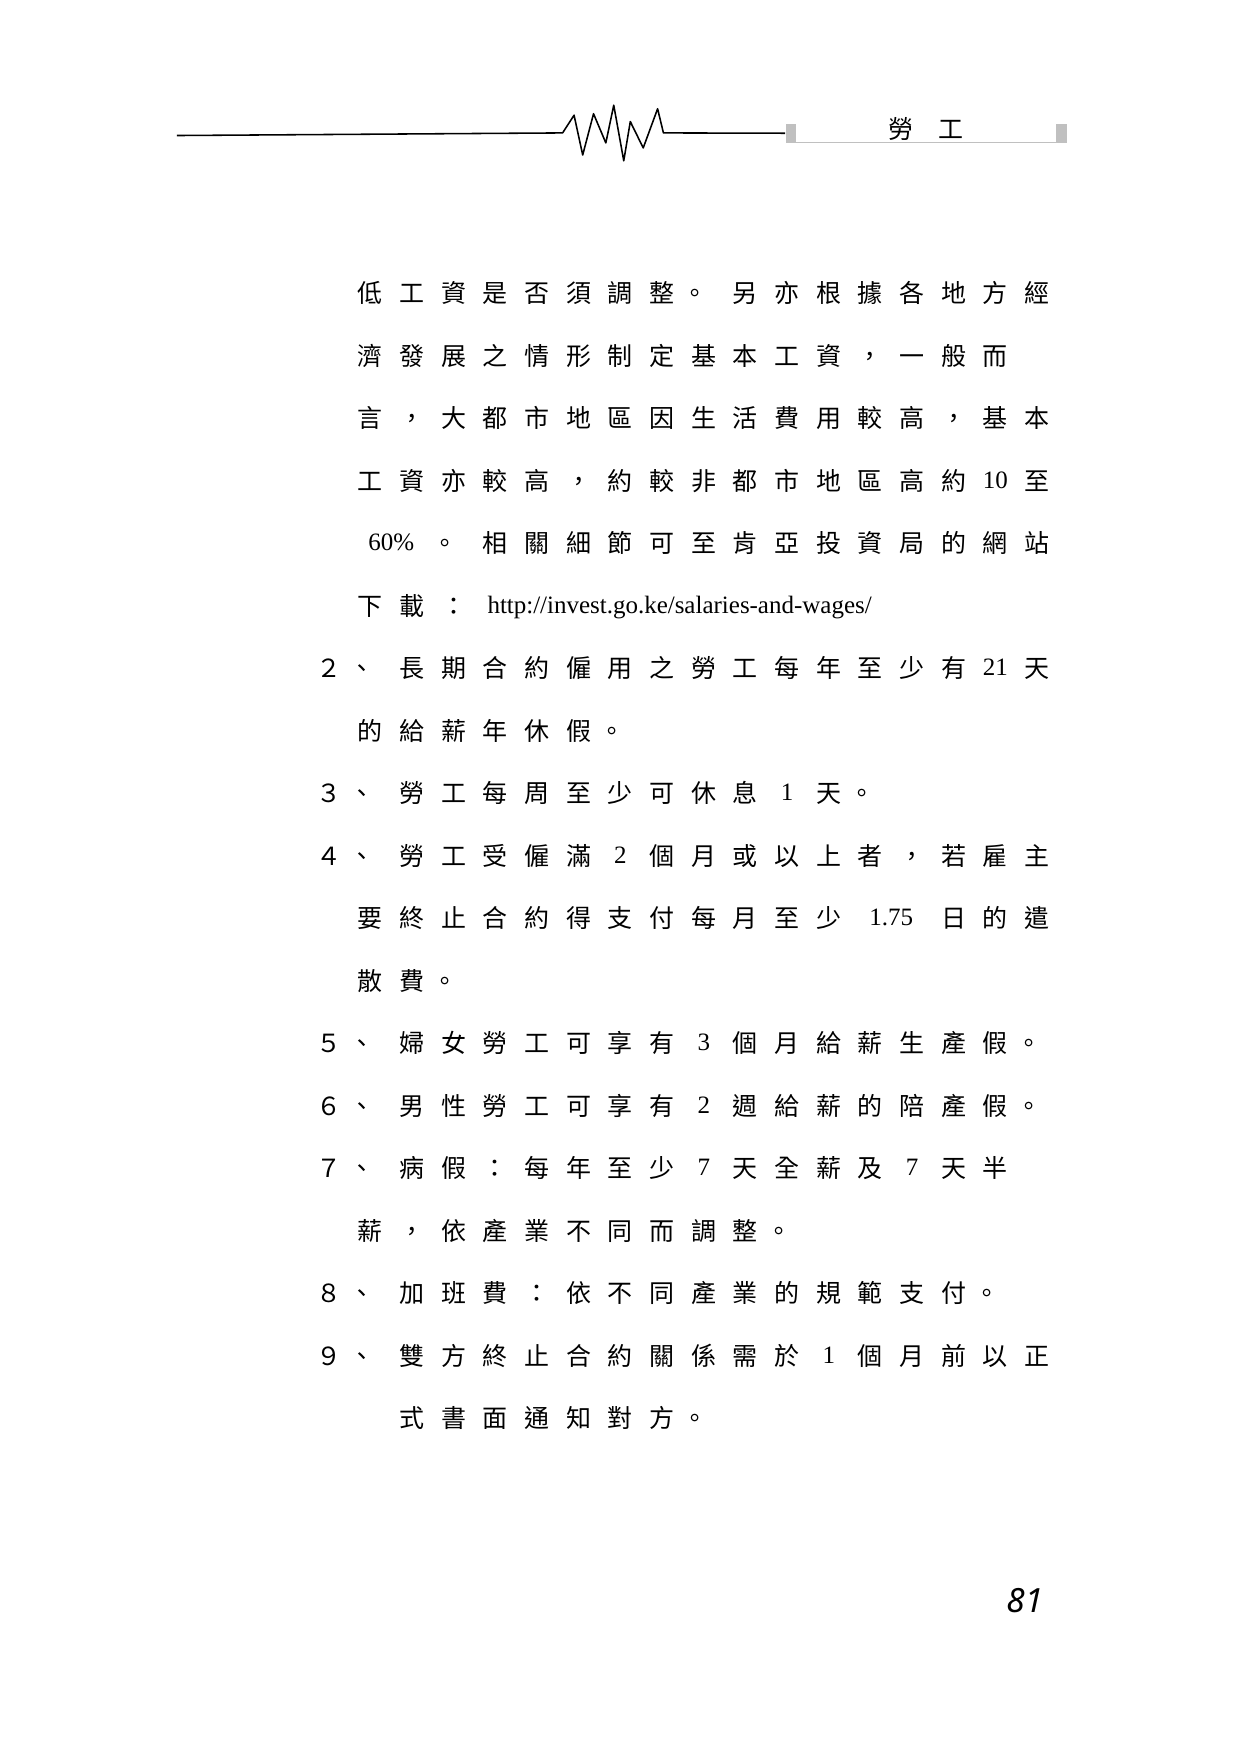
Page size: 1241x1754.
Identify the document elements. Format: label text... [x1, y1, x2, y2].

text 低工資是否須調整。另亦根據各地方經濟發展之情形制定基本工資，一般而言，大都市地區因生活費用較高，基本工資亦較高，約較非都市地區高約10至60%。相關細節可至肯亞投資局的網站下載：http://invest.go.ke/salaries-and-wages/ [281, 250, 1058, 625]
text ８、加班費：依不同產業的規範支付。 [281, 1250, 1058, 1313]
text ２、長期合約僱用之勞工每年至少有21天的給薪年休假。 [281, 625, 1058, 750]
text ３、勞工每周至少可休息1天。 [281, 750, 1058, 813]
text ７、病假：每年至少7天全薪及7天半薪，依產業不同而調整。 [281, 1125, 1058, 1250]
text ４、勞工受僱滿2個月或以上者，若雇主要終止合約得支付每月至少1.75日的遣散費。 [281, 813, 1058, 1000]
text ５、婦女勞工可享有3個月給薪生產假。 [281, 1000, 1058, 1063]
text ９、雙方終止合約關係需於1個月前以正式書面通知對方。 [281, 1313, 1058, 1438]
text ６、男性勞工可享有2週給薪的陪產假。 [281, 1063, 1058, 1125]
